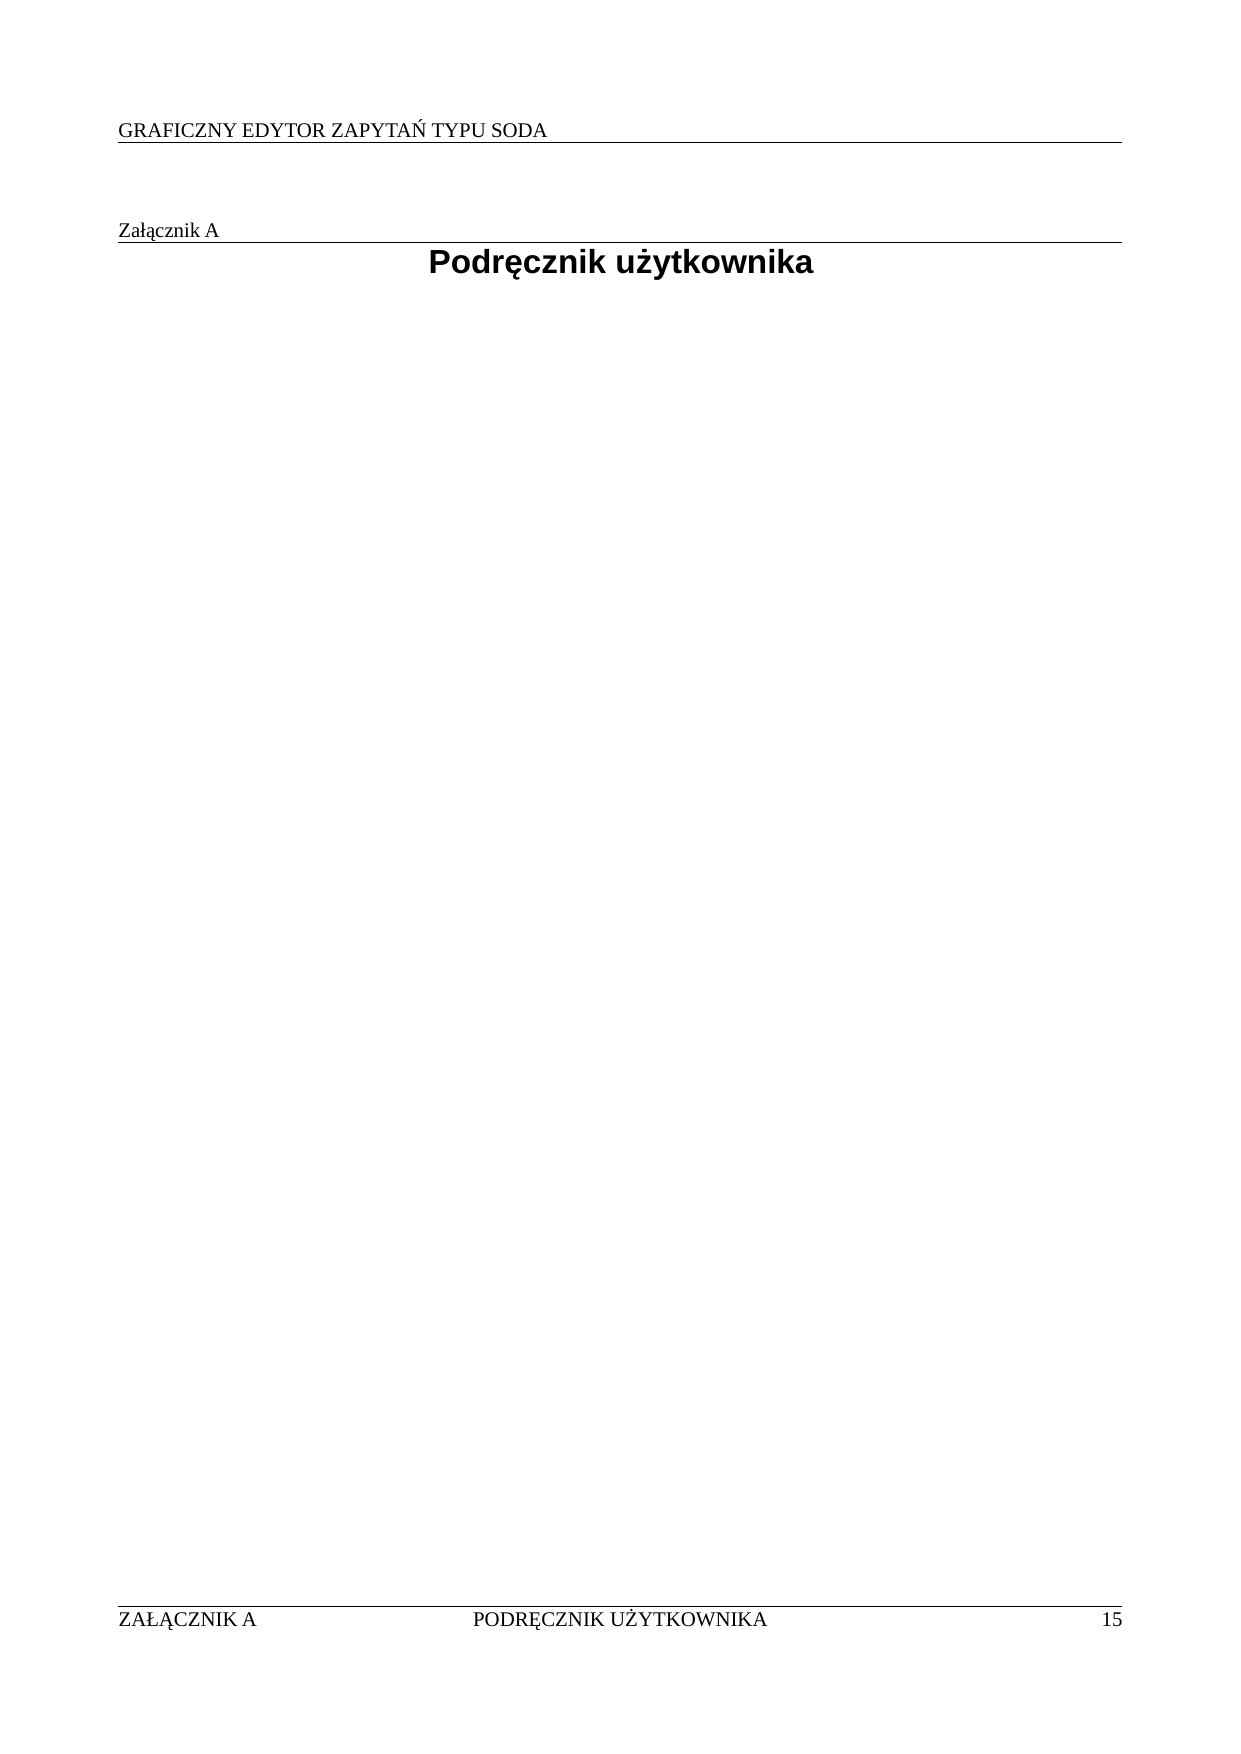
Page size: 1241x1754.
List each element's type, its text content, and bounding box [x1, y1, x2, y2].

text Podręcznik użytkownika [117, 242, 1122, 281]
subtitle Załącznik A [118, 218, 1122, 242]
